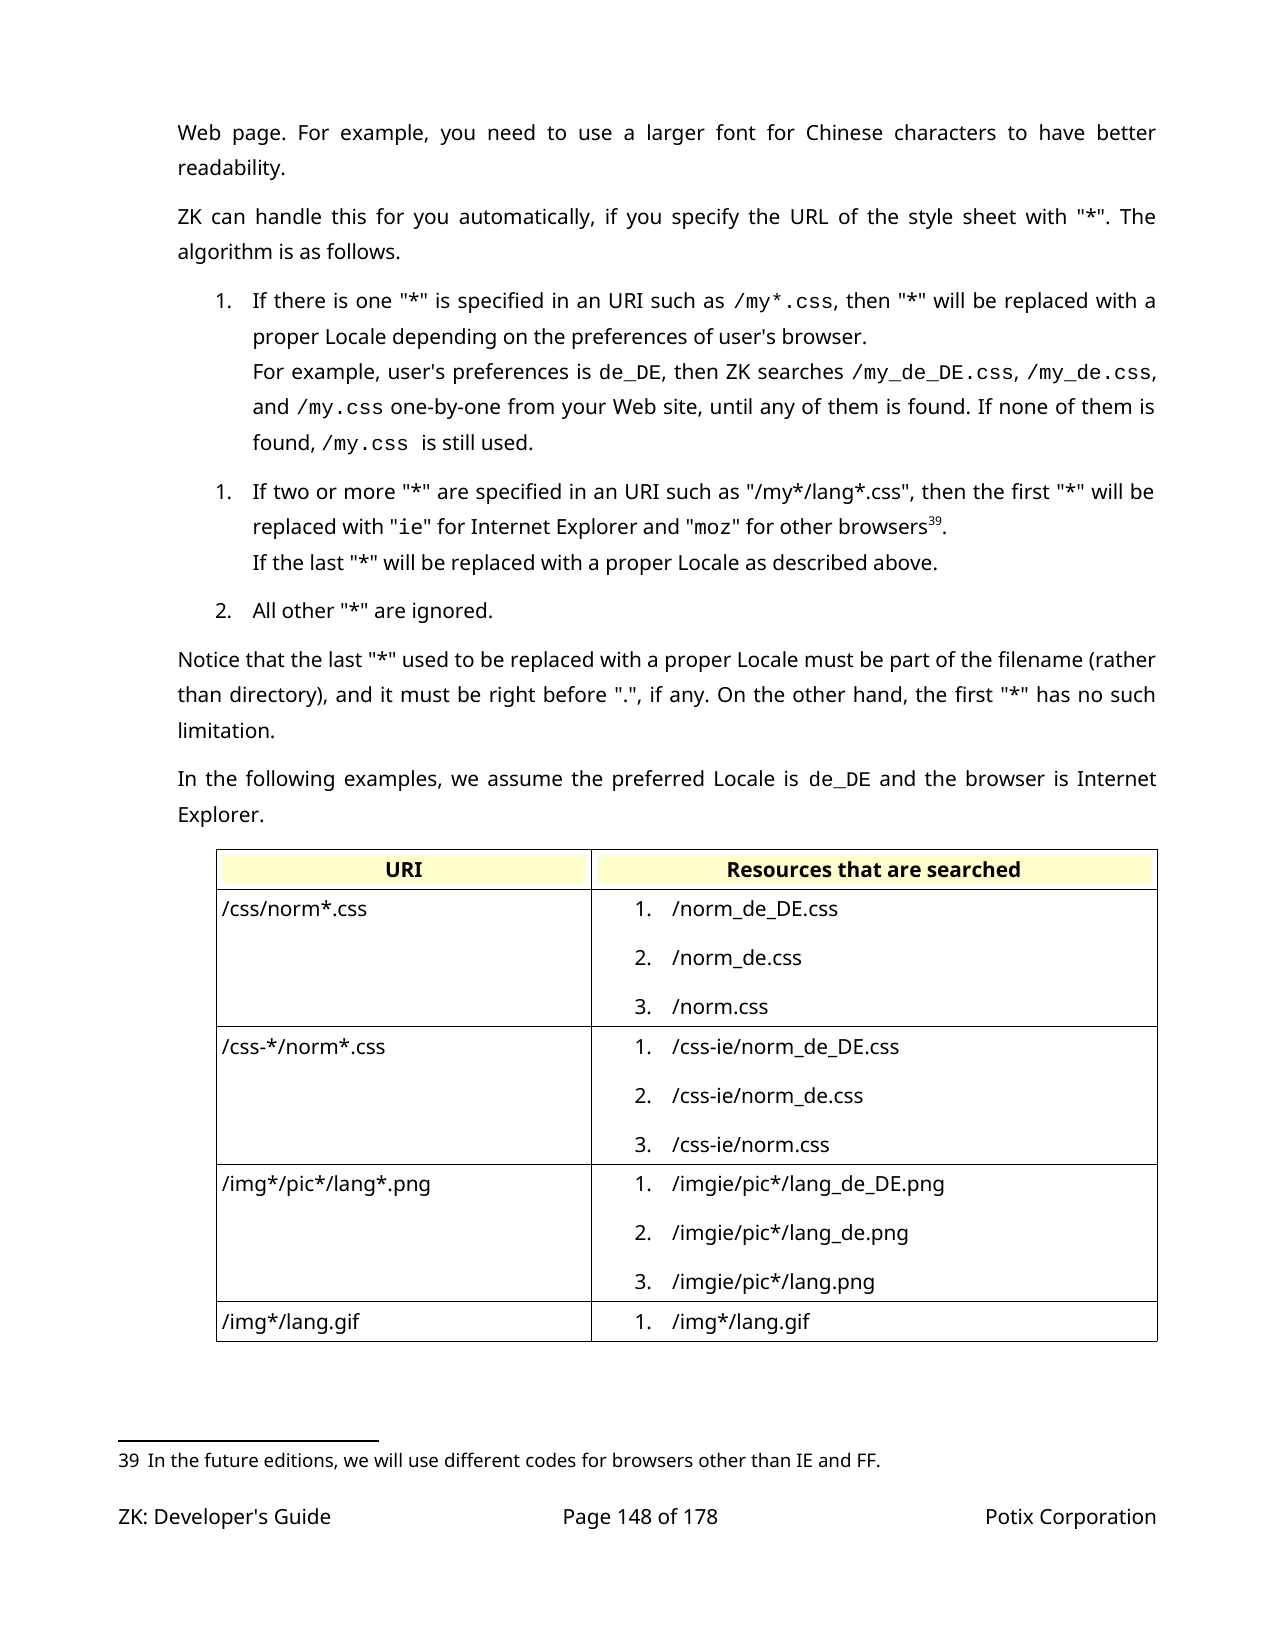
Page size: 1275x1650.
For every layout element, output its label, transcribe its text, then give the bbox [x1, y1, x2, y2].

list If there is one "*" is specified in an URI such as /my*.css, then "*" will be replaced with a proper Locale depending on the preferences of user's browser. For example, user's preferences is de_DE, then ZK searches /my_de_DE.css, /my_de.css, and /my.css one-by-one from your Web site, until any of them is found. If none of them is found, /my.css is still used. [215, 286, 1157, 457]
text Web page. For example, you need to use a larger font for Chinese characters to have better readability. [177, 118, 1157, 182]
table_cell /img*/lang.gif [592, 1302, 1157, 1341]
table_cell /imgie/pic*/lang_de_DE.png /imgie/pic*/lang_de.png /imgie/pic*/lang.png [592, 1165, 1157, 1301]
text Notice that the last "*" used to be replaced with a proper Locale must be part of the filename (rather than directory), and it must be right before ".", if any. On the other hand, the first "*" has no such limitation. [177, 645, 1157, 744]
list If two or more "*" are specified in an URI such as "/my*/lang*.css", then the first "*" will be replaced with "ie" for Internet Explorer and "moz" for other browsers. If the last "*" will be replaced with a proper Locale as described above. [215, 477, 1157, 576]
table_cell /norm_de_DE.css /norm_de.css /norm.css [592, 890, 1157, 1026]
table_cell /css-ie/norm_de_DE.css /css-ie/norm_de.css /css-ie/norm.css [592, 1027, 1157, 1164]
list In the future editions, we will use different codes for browsers other than IE and FF. [118, 1447, 1157, 1473]
list All other "*" are ignored. [215, 596, 1157, 625]
text ZK can handle this for you automatically, if you specify the URL of the style sheet with "*". The algorithm is as follows. [177, 202, 1157, 266]
table_header Resources that are searched [592, 850, 1157, 889]
table_cell /css/norm*.css [217, 890, 591, 1026]
table_header URI [217, 850, 591, 889]
table_cell /css-*/norm*.css [217, 1027, 591, 1164]
table_cell /img*/lang.gif [217, 1302, 591, 1341]
text In the following examples, we assume the preferred Locale is de_DE and the browser is Internet Explorer. [177, 764, 1157, 828]
table_cell /img*/pic*/lang*.png [217, 1165, 591, 1301]
